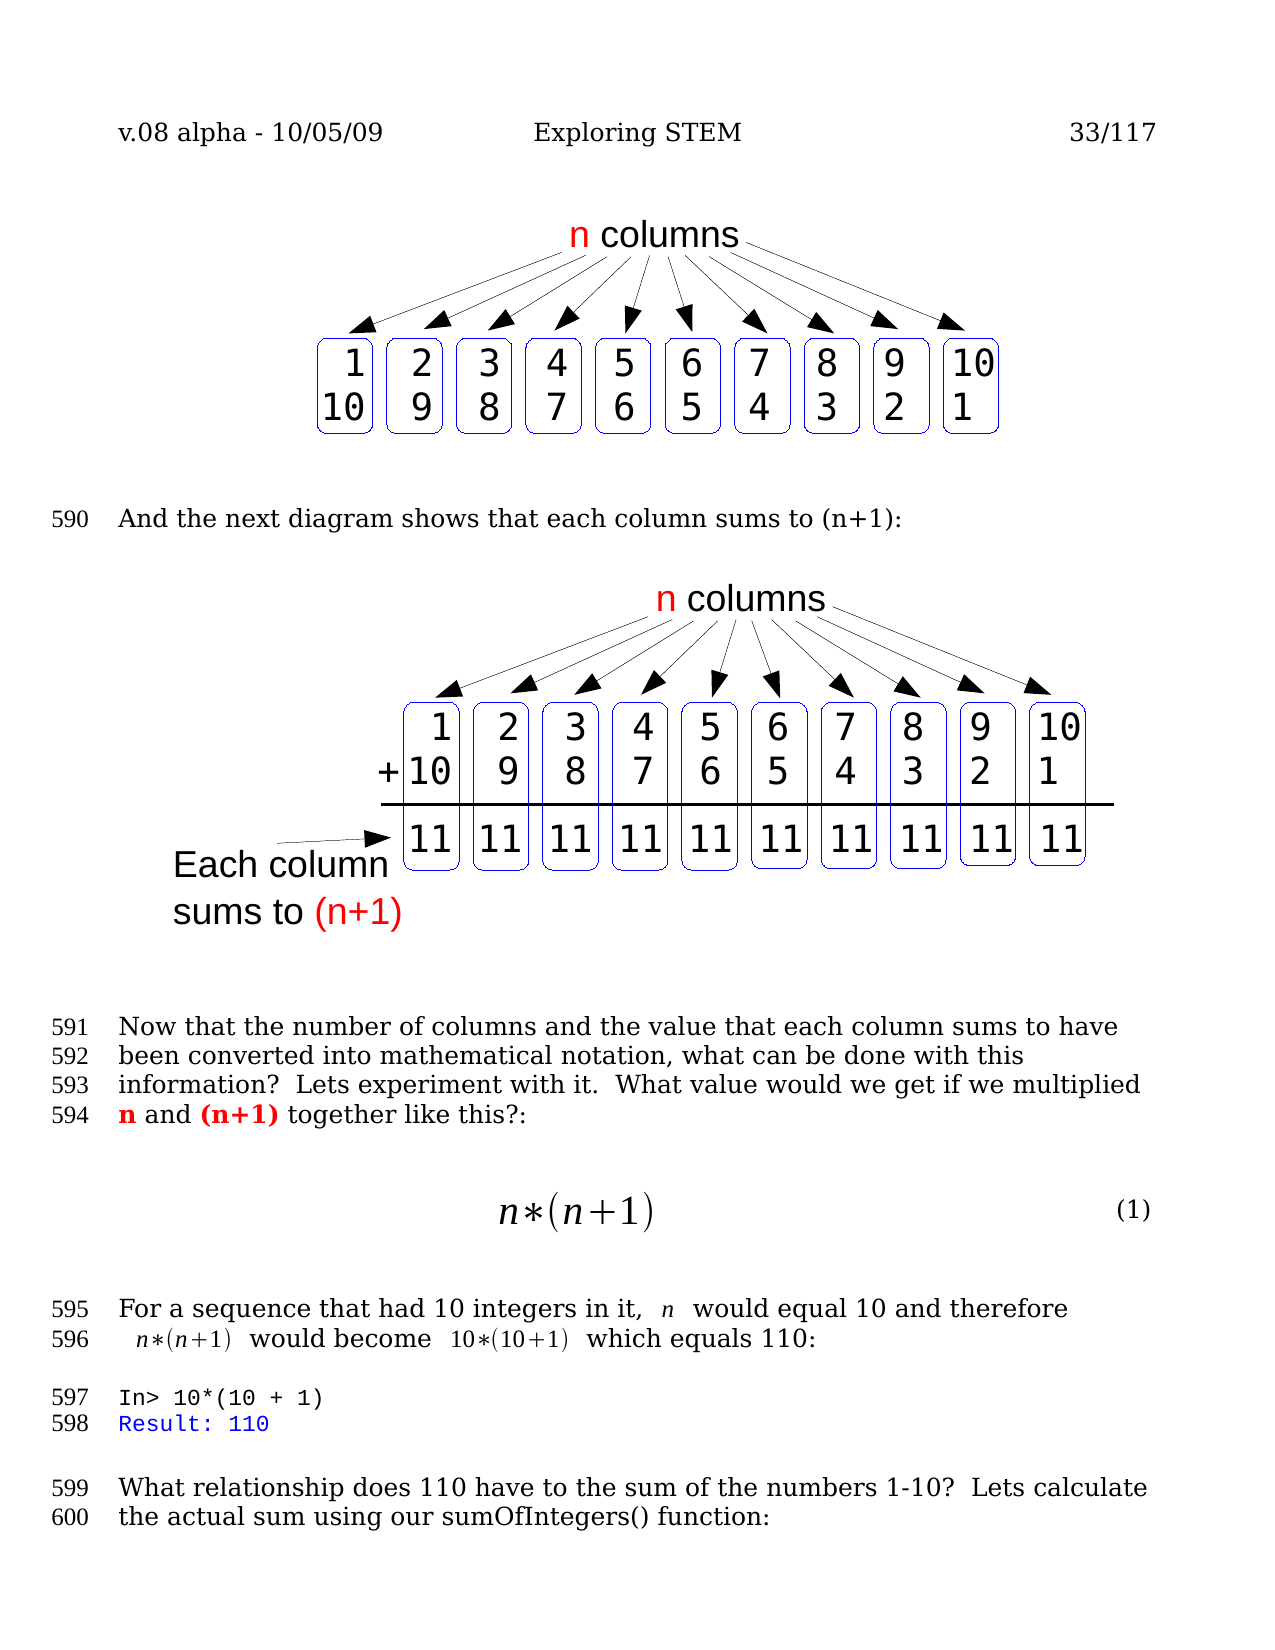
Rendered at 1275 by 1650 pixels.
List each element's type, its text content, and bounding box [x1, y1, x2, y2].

text Now that the number of columns and the value that each column sums to have been converted into mathematical notation, what can be done with this information? Lets experiment with it. What value would we get if we multiplied n and (n+1) together like this?: [118, 1012, 1157, 1129]
text For a sequence that had 10 integers in it,would equal 10 and thereforewould becomewhich equals 110: [118, 1294, 1157, 1354]
text Result: 110 [118, 1412, 1157, 1438]
text And the next diagram shows that each column sums to (n+1): [118, 504, 1157, 533]
table_header (1) [1041, 1180, 1157, 1241]
text In> 10*(10 + 1) [118, 1386, 1157, 1412]
text What relationship does 110 have to the sum of the numbers 1-10? Lets calculate the actual sum using our sumOfIntegers() function: [118, 1473, 1157, 1531]
table_header [118, 1180, 1041, 1241]
